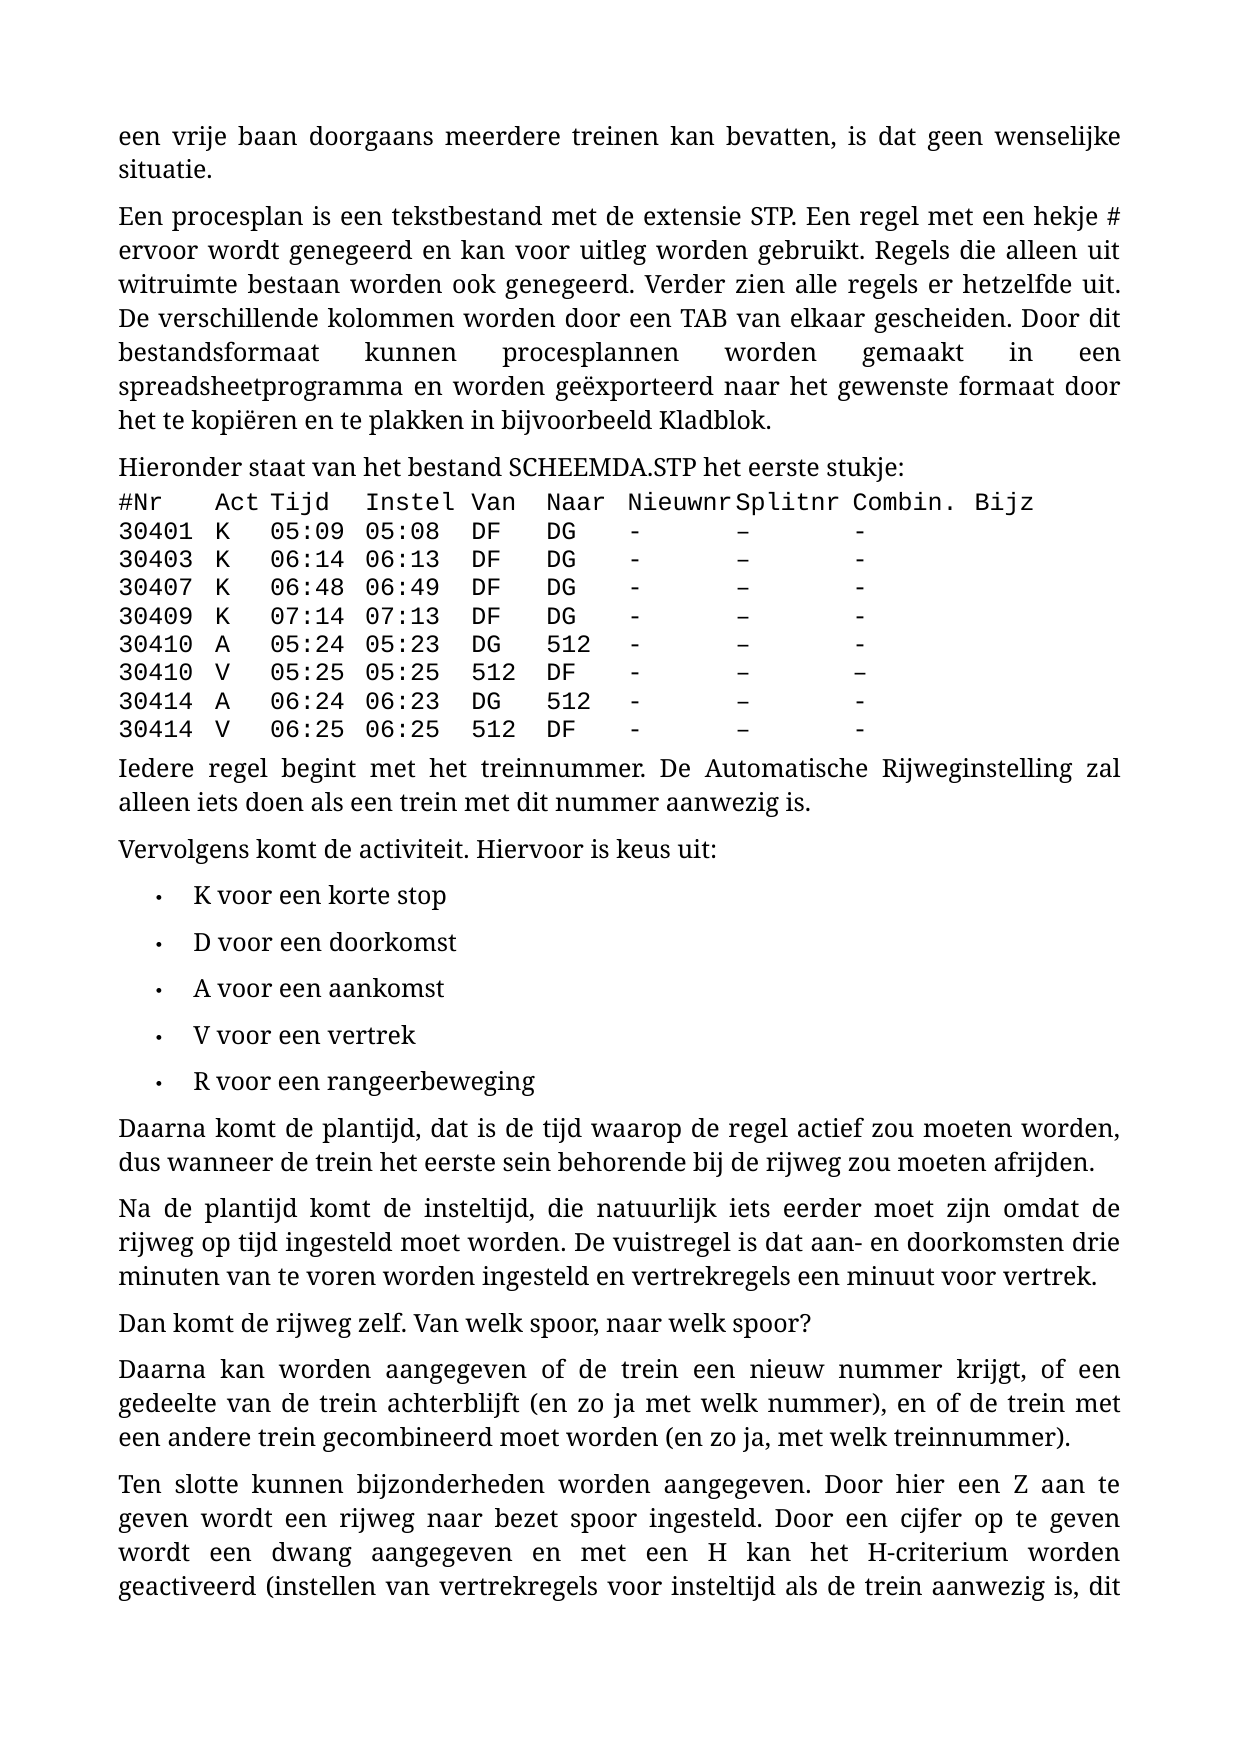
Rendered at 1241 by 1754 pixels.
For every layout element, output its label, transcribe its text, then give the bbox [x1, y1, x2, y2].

list A voor een aankomst [156, 971, 1122, 1005]
text Hieronder staat van het bestand SCHEEMDA.STP het eerste stukje: [118, 449, 1122, 483]
text Een procesplan is een tekstbestand met de extensie STP. Een regel met een hekje # ervoor wordt genegeerd en kan voor uitleg worden gebruikt. Regels die alleen uit witruimte bestaan worden ook genegeerd. Verder zien alle regels er hetzelfde uit. De verschillende kolommen worden door een TAB van elkaar gescheiden. Door dit bestandsformaat kunnen procesplannen worden gemaakt in een spreadsheetprogramma en worden geëxporteerd naar het gewenste formaat door het te kopiëren en te plakken in bijvoorbeeld Kladblok. [118, 199, 1122, 437]
text Daarna komt de plantijd, dat is de tijd waarop de regel actief zou moeten worden, dus wanneer de trein het eerste sein behorende bij de rijweg zou moeten afrijden. [118, 1110, 1122, 1178]
text #Nr Act Tijd Instel Van Naar Nieuwnr Splitnr Combin. Bijz [118, 490, 1122, 518]
list R voor een rangeerbeweging [156, 1064, 1122, 1098]
list K voor een korte stop [156, 878, 1122, 912]
text 30410 A 05:24 05:23 DG 512 - – - [118, 632, 1122, 660]
text Iedere regel begint met het treinnummer. De Automatische Rijweginstelling zal alleen iets doen als een trein met dit nummer aanwezig is. [118, 751, 1122, 819]
list D voor een doorkomst [156, 924, 1122, 958]
text een vrije baan doorgaans meerdere treinen kan bevatten, is dat geen wenselijke situatie. [118, 118, 1122, 186]
text 30414 A 06:24 06:23 DG 512 - – - [118, 688, 1122, 717]
text 30403 K 06:14 06:13 DF DG - – - [118, 547, 1122, 575]
text Daarna kan worden aangegeven of de trein een nieuw nummer krijgt, of een gedeelte van de trein achterblijft (en zo ja met welk nummer), en of de trein met een andere trein gecombineerd moet worden (en zo ja, met welk treinnummer). [118, 1352, 1122, 1454]
text 30414 V 06:25 06:25 512 DF - – - [118, 717, 1122, 745]
text Na de plantijd komt de insteltijd, die natuurlijk iets eerder moet zijn omdat de rijweg op tijd ingesteld moet worden. De vuistregel is dat aan- en doorkomsten drie minuten van te voren worden ingesteld en vertrekregels een minuut voor vertrek. [118, 1191, 1122, 1293]
text Vervolgens komt de activiteit. Hiervoor is keus uit: [118, 831, 1122, 866]
text 30407 K 06:48 06:49 DF DG - – - [118, 575, 1122, 603]
text Ten slotte kunnen bijzonderheden worden aangegeven. Door hier een Z aan te geven wordt een rijweg naar bezet spoor ingesteld. Door een cijfer op te geven wordt een dwang aangegeven en met een H kan het H-criterium worden geactiveerd (instellen van vertrekregels voor insteltijd als de trein aanwezig is, dit [118, 1466, 1122, 1603]
text 30410 V 05:25 05:25 512 DF - – – [118, 660, 1122, 688]
text 30401 K 05:09 05:08 DF DG - – - [118, 518, 1122, 547]
list V voor een vertrek [156, 1017, 1122, 1051]
text 30409 K 07:14 07:13 DF DG - – - [118, 603, 1122, 632]
text Dan komt de rijweg zelf. Van welk spoor, naar welk spoor? [118, 1305, 1122, 1339]
